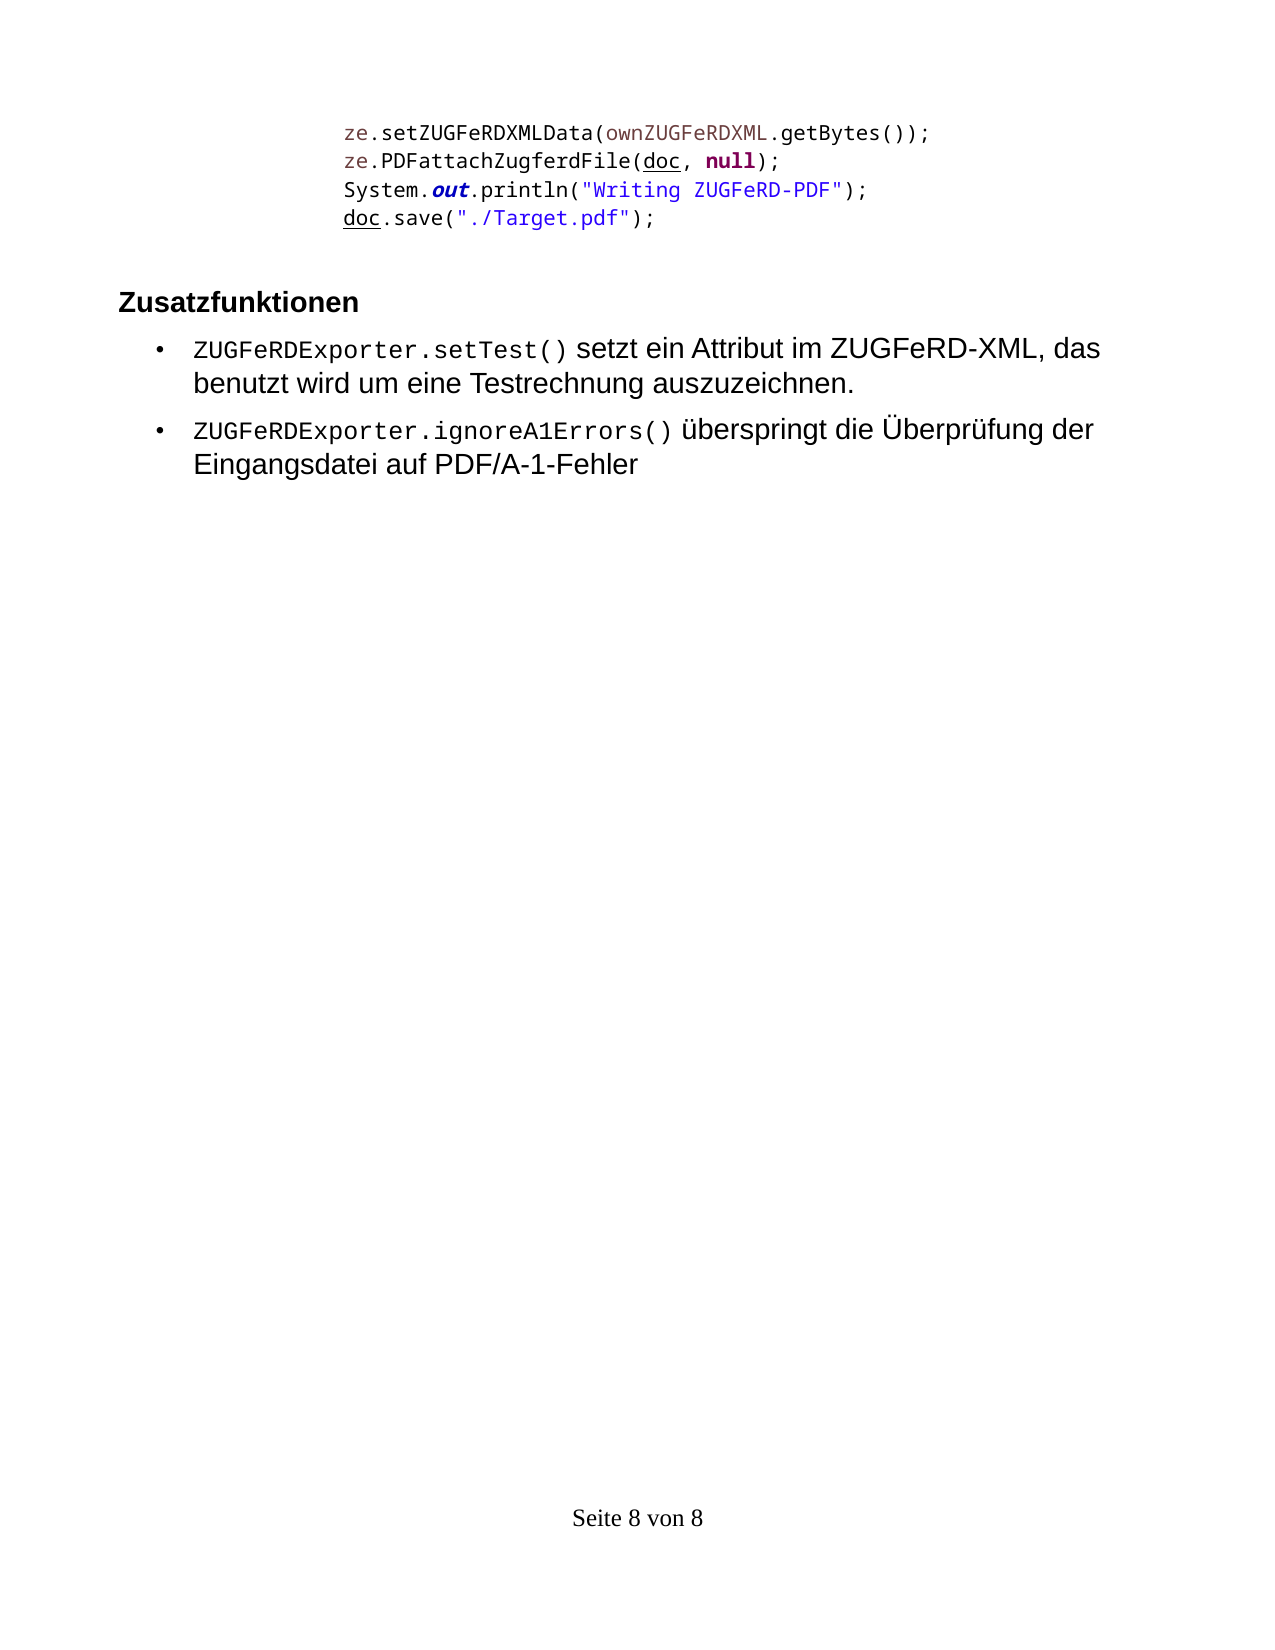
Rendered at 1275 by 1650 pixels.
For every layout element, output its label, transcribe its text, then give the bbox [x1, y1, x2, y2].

subtitle Zusatzfunktionen [118, 285, 1157, 319]
text ze.PDFattachZugferdFile(doc, null); [118, 147, 1157, 175]
text doc.save("./Target.pdf"); [118, 203, 1157, 232]
list ZUGFeRDExporter.ignoreA1Errors() überspringt die Überprüfung der Eingangsdatei auf PDF/A-1-Fehler [156, 412, 1157, 481]
text System.out.println("Writing ZUGFeRD-PDF"); [118, 175, 1157, 203]
text ze.setZUGFeRDXMLData(ownZUGFeRDXML.getBytes()); [118, 118, 1157, 147]
list ZUGFeRDExporter.setTest() setzt ein Attribut im ZUGFeRD-XML, das benutzt wird um eine Testrechnung auszuzeichnen. [156, 331, 1157, 400]
